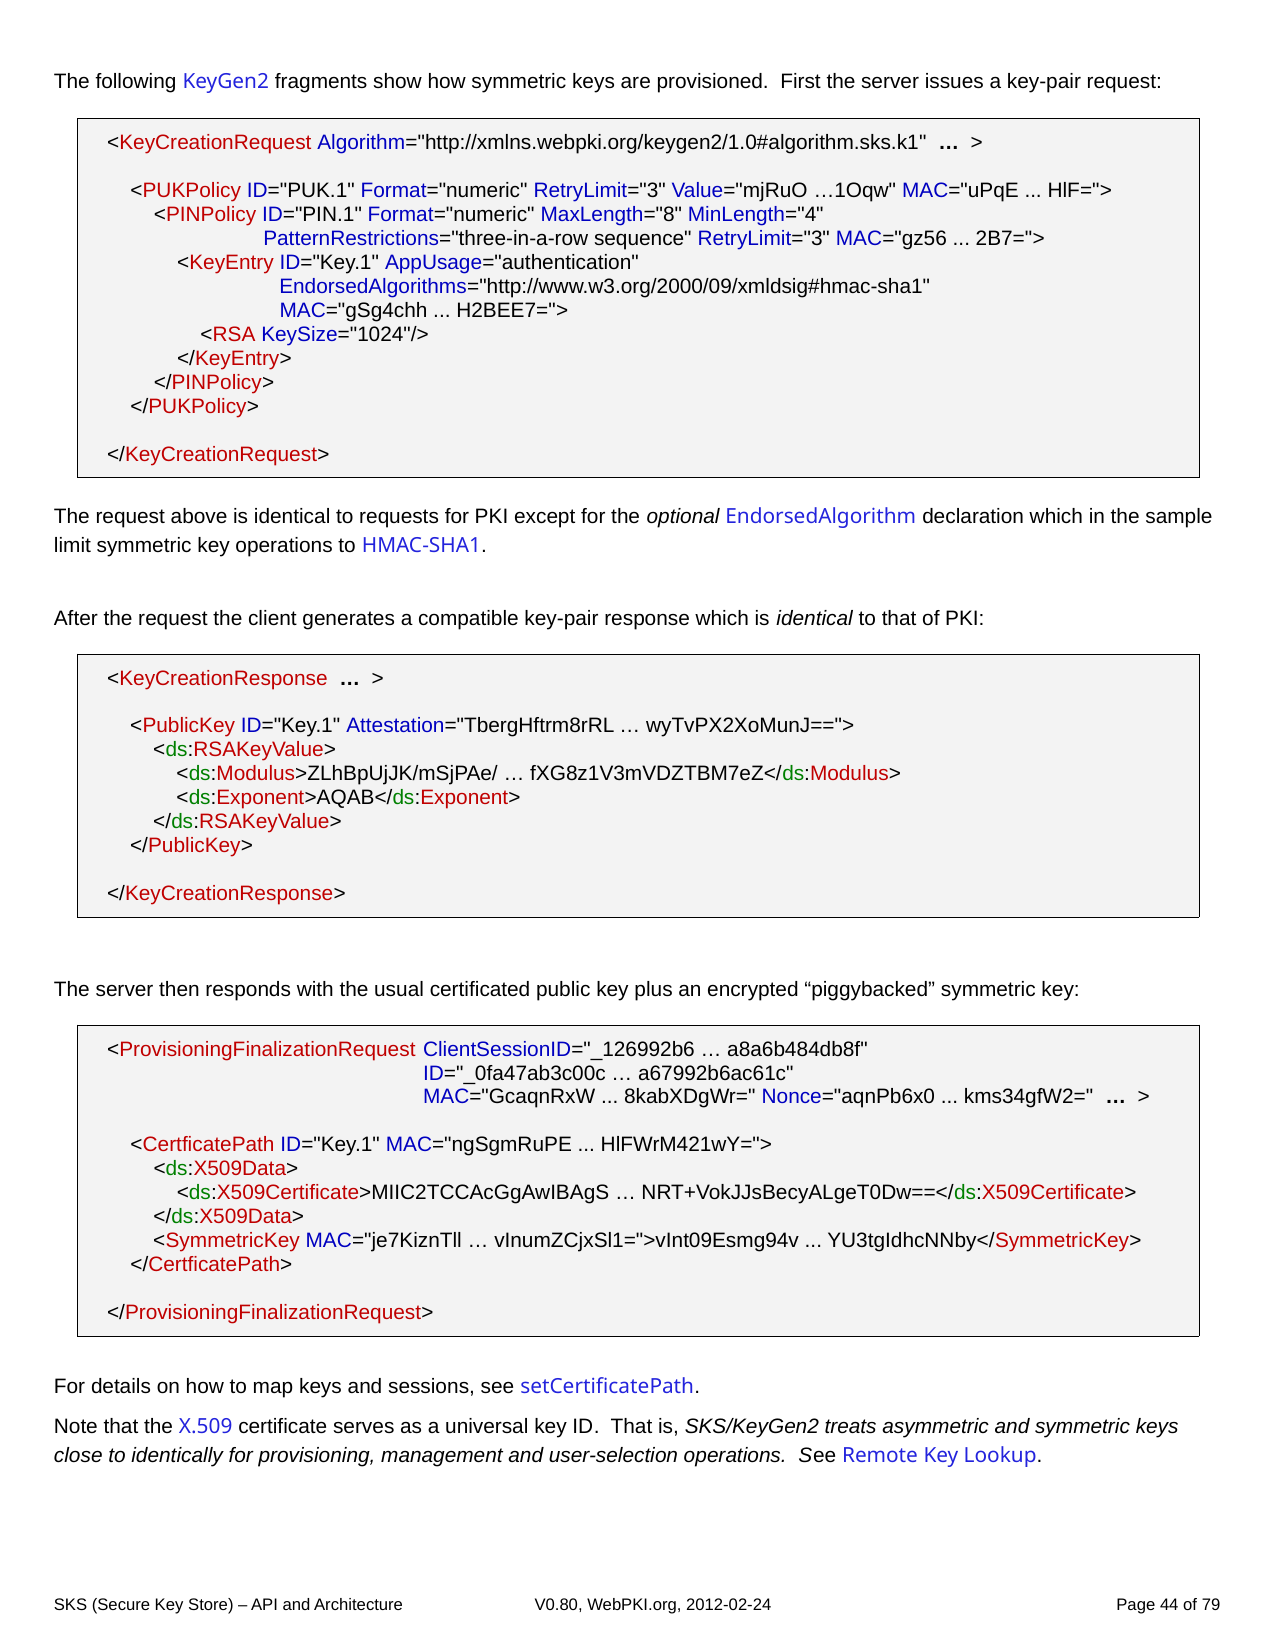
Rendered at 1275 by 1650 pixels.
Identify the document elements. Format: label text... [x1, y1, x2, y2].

table_header <KeyCreationRequest Algorithm="http://xmlns.webpki.org/keygen2/1.0#algorithm.sks.k1" … > <PUKPolicy ID="PUK.1" Format="numeric" RetryLimit="3" Value="mjRuO …1Oqw" MAC="uPqE ... HlF="> <PINPolicy ID="PIN.1" Format="numeric" MaxLength="8" MinLength="4" PatternRestrictions="three-in-a-row sequence" RetryLimit="3" MAC="gz56 ... 2B7="> <KeyEntry ID="Key.1" AppUsage="authentication" EndorsedAlgorithms="http://www.w3.org/2000/09/xmldsig#hmac-sha1" MAC="gSg4chh ... H2BEE7="> <RSA KeySize="1024"/> </KeyEntry> </PINPolicy> </PUKPolicy> </KeyCreationRequest> [78, 119, 1199, 477]
table_header <ProvisioningFinalizationRequest ClientSessionID="_126992b6 … a8a6b484db8f" ID="_0fa47ab3c00c … a67992b6ac61c" MAC="GcaqnRxW ... 8kabXDgWr=" Nonce="aqnPb6x0 ... kms34gfW2=" … > <CertficatePath ID="Key.1" MAC="ngSgmRuPE ... HlFWrM421wY="> <ds:X509Data> <ds:X509Certificate>MIIC2TCCAcGgAwIBAgS … NRT+VokJJsBecyALgeT0Dw==</ds:X509Certificate> </ds:X509Data> <SymmetricKey MAC="je7KiznTll … vInumZCjxSl1=">vInt09Esmg94v ... YU3tgIdhcNNby</SymmetricKey> </CertficatePath> </ProvisioningFinalizationRequest> [78, 1026, 1199, 1336]
text Note that the X.509 certificate serves as a universal key ID. That is, SKS/KeyGen2 treats asymmetric and symmetric keys close to identically for provisioning, management and user-selection operations. See Remote Key Lookup. [54, 1412, 1221, 1468]
text The following KeyGen2 fragments show how symmetric keys are provisioned. First the server issues a key-pair request: [54, 66, 1221, 94]
text The server then responds with the usual certificated public key plus an encrypted “piggybacked” symmetric key: [54, 977, 1221, 1001]
table_header <KeyCreationResponse … > <PublicKey ID="Key.1" Attestation="TbergHftrm8rRL … wyTvPX2XoMunJ=="> <ds:RSAKeyValue> <ds:Modulus>ZLhBpUjJK/mSjPAe/ … fXG8z1V3mVDZTBM7eZ</ds:Modulus> <ds:Exponent>AQAB</ds:Exponent> </ds:RSAKeyValue> </PublicKey> </KeyCreationResponse> [78, 655, 1199, 917]
text After the request the client generates a compatible key-pair response which is identical to that of PKI: [54, 606, 1221, 629]
text The request above is identical to requests for PKI except for the optional EndorsedAlgorithm declaration which in the sample limit symmetric key operations to HMAC-SHA1. [54, 477, 1221, 558]
text For details on how to map keys and sessions, see setCertificatePath. [54, 1371, 1221, 1400]
